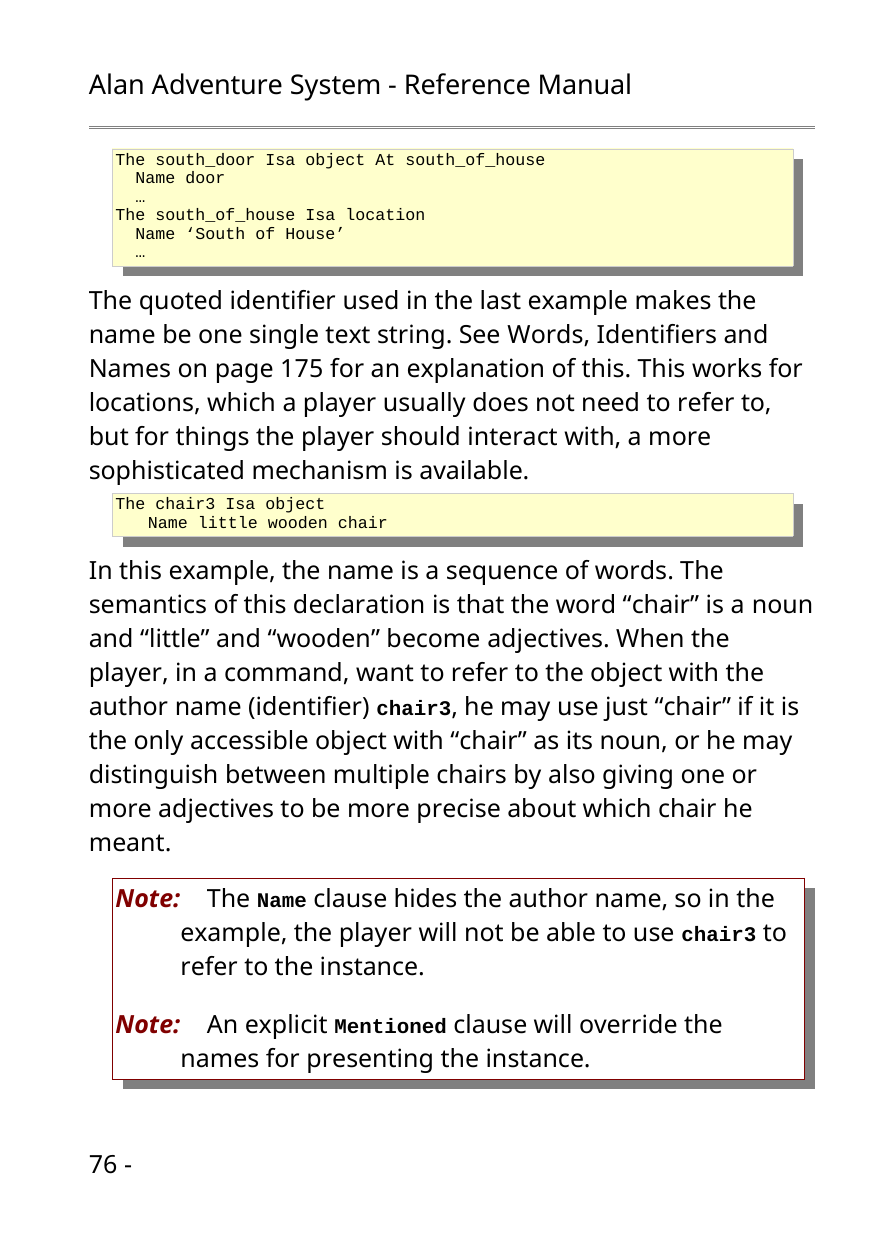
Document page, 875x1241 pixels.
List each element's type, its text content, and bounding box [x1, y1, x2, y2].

text The south_door Isa object At south_of_house Name door [113, 150, 793, 186]
list An explicit Mentioned clause will override the names for presenting the instance. [113, 1004, 804, 1078]
text The quoted identifier used in the last example makes the name be one single text string. See Words, Identifiers and Names on page 133 for an explanation of this. This works for locations, which a player usually does not need to refer to, but for things the player should interact with, a more sophisticated mechanism is available. [88, 283, 815, 487]
text The south_of_house Isa location Name ‘South of House’ … [113, 204, 793, 266]
list The Name clause hides the author name, so in the example, the player will not be able to use chair3 to refer to the instance. [113, 879, 804, 983]
text In this example, the name is a sequence of words. The semantics of this declaration is that the word “chair” is a noun and “little” and “wooden” become adjectives. When the player, in a command, want to refer to the object with the author name (identifier) chair3, he may use just “chair” if it is the only accessible object with “chair” as its noun, or he may distinguish between multiple chairs by also giving one or more adjectives to be more precise about which chair he meant. [88, 553, 815, 859]
text … [113, 186, 793, 204]
text The chair3 Isa object Name little wooden chair [113, 494, 793, 536]
